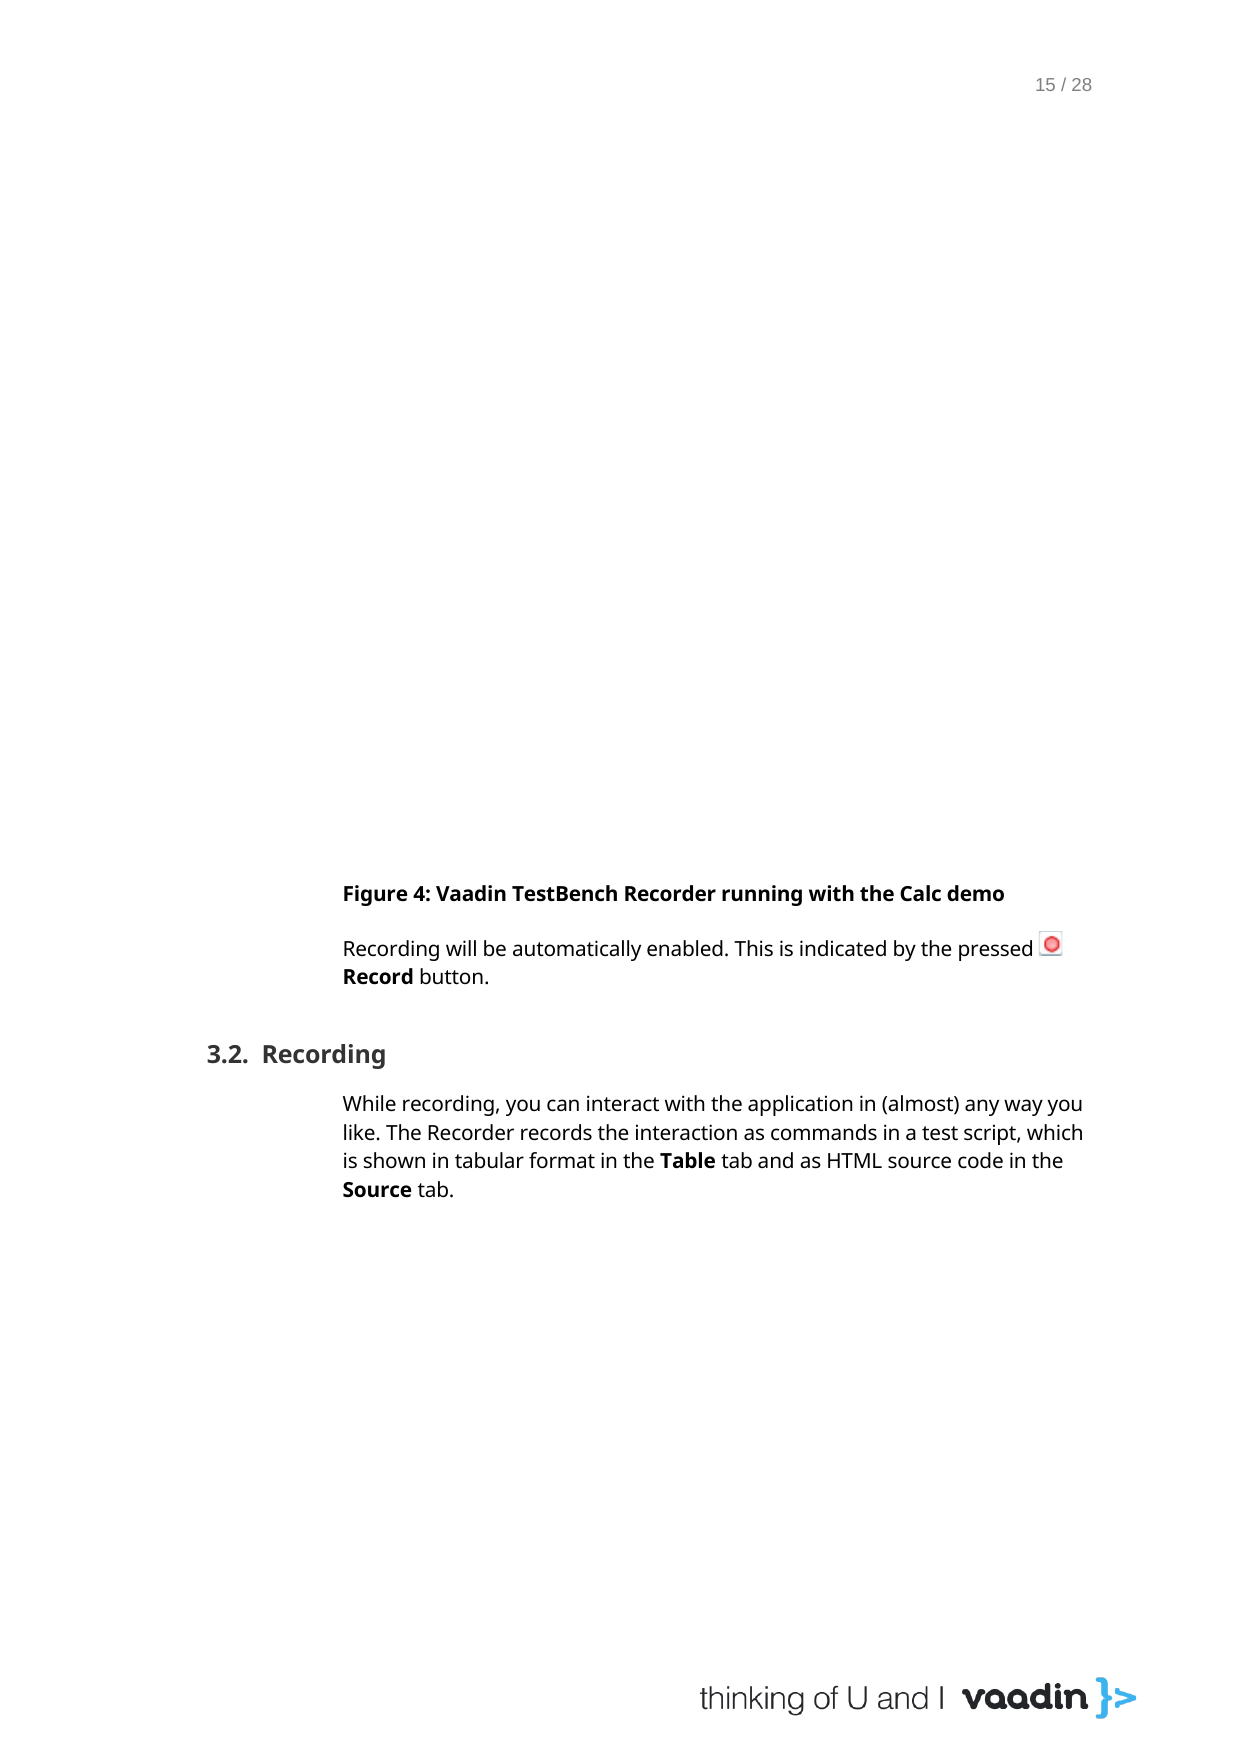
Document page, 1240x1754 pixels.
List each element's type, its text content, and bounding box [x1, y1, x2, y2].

subtitle Recording [207, 1037, 1092, 1071]
picture [1038, 931, 1063, 956]
text While recording, you can interact with the application in (almost) any way you like. The Recorder records the interaction as commands in a test script, which is shown in tabular format in the Table tab and as HTML source code in the Source tab. [342, 1089, 1092, 1203]
text Recording will be automatically enabled. This is indicated by the pressed Record button. [342, 931, 1092, 991]
text Figure 4: Vaadin TestBench Recorder running with the Calc demo [342, 879, 1092, 908]
picture [699, 1673, 1139, 1721]
